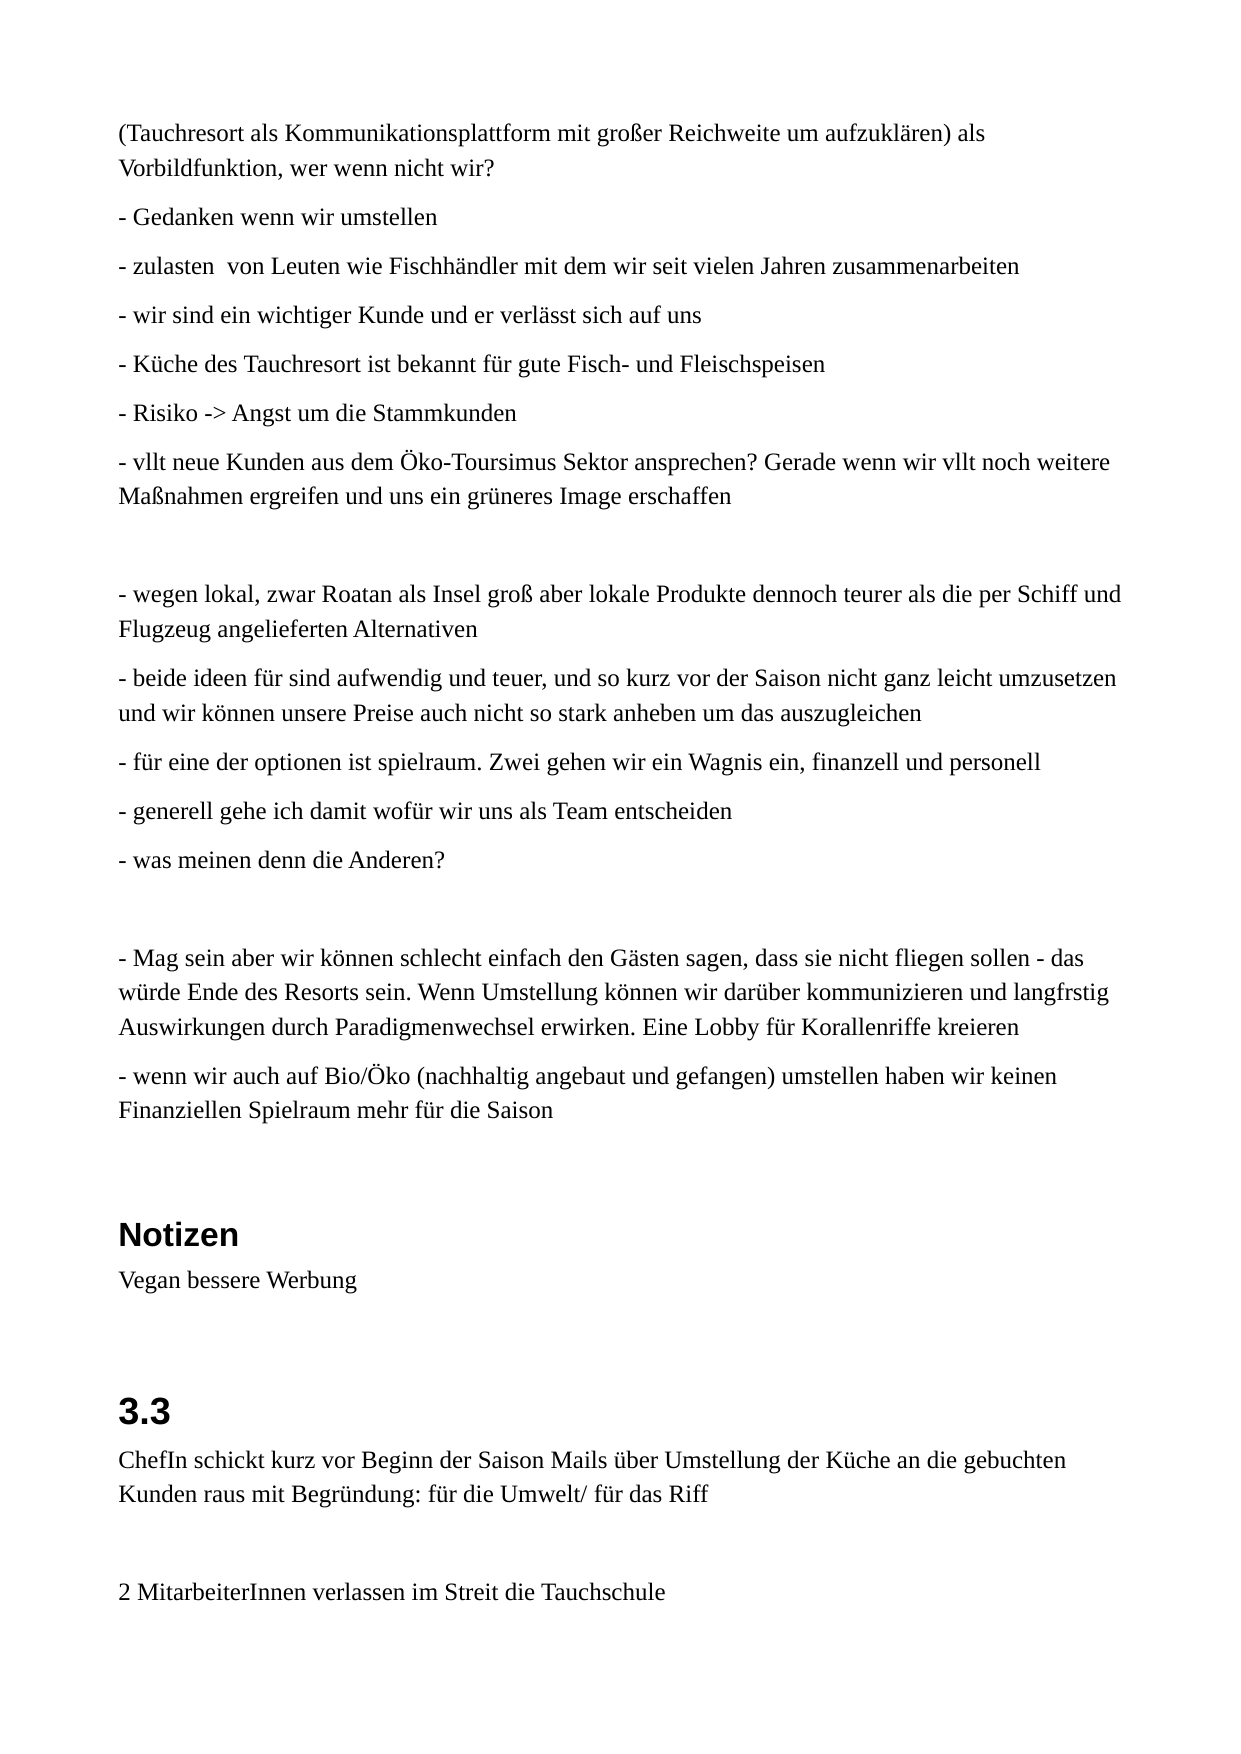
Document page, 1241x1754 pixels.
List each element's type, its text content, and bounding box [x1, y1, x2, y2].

text - zulasten von Leuten wie Fischhändler mit dem wir seit vielen Jahren zusammenarbeiten [118, 251, 1122, 279]
text - Küche des Tauchresort ist bekannt für gute Fisch- und Fleischspeisen [118, 349, 1122, 378]
text - wenn wir auch auf Bio/Öko (nachhaltig angebaut und gefangen) umstellen haben wir keinen Finanziellen Spielraum mehr für die Saison [118, 1061, 1122, 1124]
text - vllt neue Kunden aus dem Öko-Toursimus Sektor ansprechen? Gerade wenn wir vllt noch weitere Maßnahmen ergreifen und uns ein grüneres Image erschaffen [118, 447, 1122, 510]
text - Risiko -> Angst um die Stammkunden [118, 398, 1122, 427]
text - Mag sein aber wir können schlecht einfach den Gästen sagen, dass sie nicht fliegen sollen - das würde Ende des Resorts sein. Wenn Umstellung können wir darüber kommunizieren und langfrstig Auswirkungen durch Paradigmenwechsel erwirken. Eine Lobby für Korallenriffe kreieren [118, 943, 1122, 1041]
text 2 MitarbeiterInnen verlassen im Streit die Tauchschule [118, 1577, 1122, 1606]
text - Gedanken wenn wir umstellen [118, 202, 1122, 230]
text (Tauchresort als Kommunikationsplattform mit großer Reichweite um aufzuklären) als Vorbildfunktion, wer wenn nicht wir? [118, 118, 1122, 181]
text - beide ideen für sind aufwendig und teuer, und so kurz vor der Saison nicht ganz leicht umzusetzen und wir können unsere Preise auch nicht so stark anheben um das auszugleichen [118, 663, 1122, 726]
text - generell gehe ich damit wofür wir uns als Team entscheiden [118, 796, 1122, 824]
text ChefIn schickt kurz vor Beginn der Saison Mails über Umstellung der Küche an die gebuchten Kunden raus mit Begründung: für die Umwelt/ für das Riff [118, 1445, 1122, 1508]
text - für eine der optionen ist spielraum. Zwei gehen wir ein Wagnis ein, finanzell und personell [118, 747, 1122, 775]
text - wir sind ein wichtiger Kunde und er verlässt sich auf uns [118, 300, 1122, 328]
text - wegen lokal, zwar Roatan als Insel groß aber lokale Produkte dennoch teurer als die per Schiff und Flugzeug angelieferten Alternativen [118, 579, 1122, 643]
subtitle 3.3 [118, 1389, 1122, 1432]
text Vegan bessere Werbung [118, 1266, 1122, 1294]
subtitle Notizen [118, 1214, 1122, 1253]
text - was meinen denn die Anderen? [118, 845, 1122, 873]
